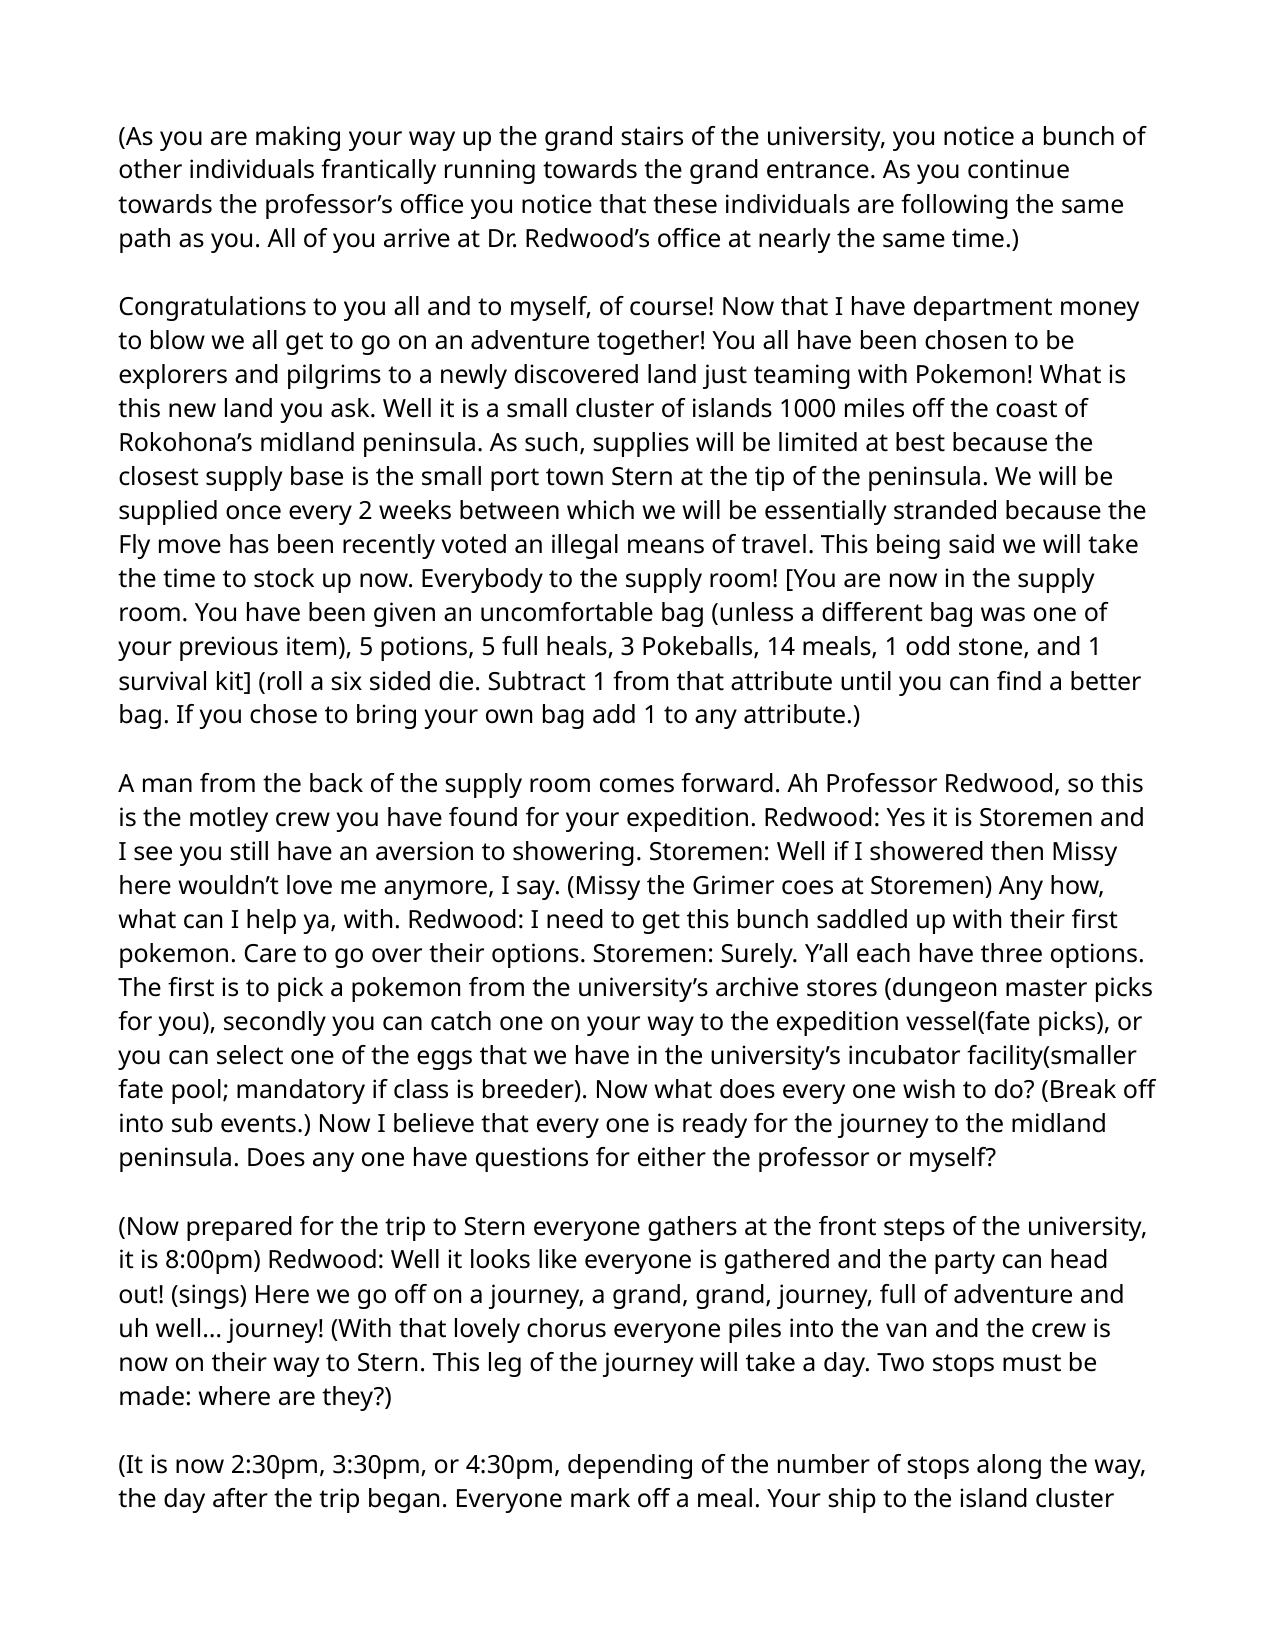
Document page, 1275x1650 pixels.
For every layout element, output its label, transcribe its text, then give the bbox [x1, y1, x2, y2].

text (Now prepared for the trip to Stern everyone gathers at the front steps of the university, it is 8:00pm) Redwood: Well it looks like everyone is gathered and the party can head out! (sings) Here we go off on a journey, a grand, grand, journey, full of adventure and uh well… journey! (With that lovely chorus everyone piles into the van and the crew is now on their way to Stern. This leg of the journey will take a day. Two stops must be made: where are they?) [118, 1208, 1157, 1412]
text A man from the back of the supply room comes forward. Ah Professor Redwood, so this is the motley crew you have found for your expedition. Redwood: Yes it is Storemen and I see you still have an aversion to showering. Storemen: Well if I showered then Missy here wouldn’t love me anymore, I say. (Missy the Grimer coes at Storemen) Any how, what can I help ya, with. Redwood: I need to get this bunch saddled up with their first pokemon. Care to go over their options. Storemen: Surely. Y’all each have three options. The first is to pick a pokemon from the university’s archive stores (dungeon master picks for you), secondly you can catch one on your way to the expedition vessel(fate picks), or you can select one of the eggs that we have in the university’s incubator facility(smaller fate pool; mandatory if class is breeder). Now what does every one wish to do? (Break off into sub events.) Now I believe that every one is ready for the journey to the midland peninsula. Does any one have questions for either the professor or myself? [118, 765, 1157, 1174]
text (It is now 2:30pm, 3:30pm, or 4:30pm, depending of the number of stops along the way, the day after the trip began. Everyone mark off a meal. Your ship to the island cluster [118, 1447, 1157, 1515]
text Congratulations to you all and to myself, of course! Now that I have department money to blow we all get to go on an adventure together! You all have been chosen to be explorers and pilgrims to a newly discovered land just teaming with Pokemon! What is this new land you ask. Well it is a small cluster of islands 1000 miles off the coast of Rokohona’s midland peninsula. As such, supplies will be limited at best because the closest supply base is the small port town Stern at the tip of the peninsula. We will be supplied once every 2 weeks between which we will be essentially stranded because the Fly move has been recently voted an illegal means of travel. This being said we will take the time to stock up now. Everybody to the supply room! [You are now in the supply room. You have been given an uncomfortable bag (unless a different bag was one of your previous item), 5 potions, 5 full heals, 3 Pokeballs, 14 meals, 1 odd stone, and 1 survival kit] (roll a six sided die. Subtract 1 from that attribute until you can find a better bag. If you chose to bring your own bag add 1 to any attribute.) [118, 288, 1157, 731]
text (As you are making your way up the grand stairs of the university, you notice a bunch of other individuals frantically running towards the grand entrance. As you continue towards the professor’s office you notice that these individuals are following the same path as you. All of you arrive at Dr. Redwood’s office at nearly the same time.) [118, 118, 1157, 254]
